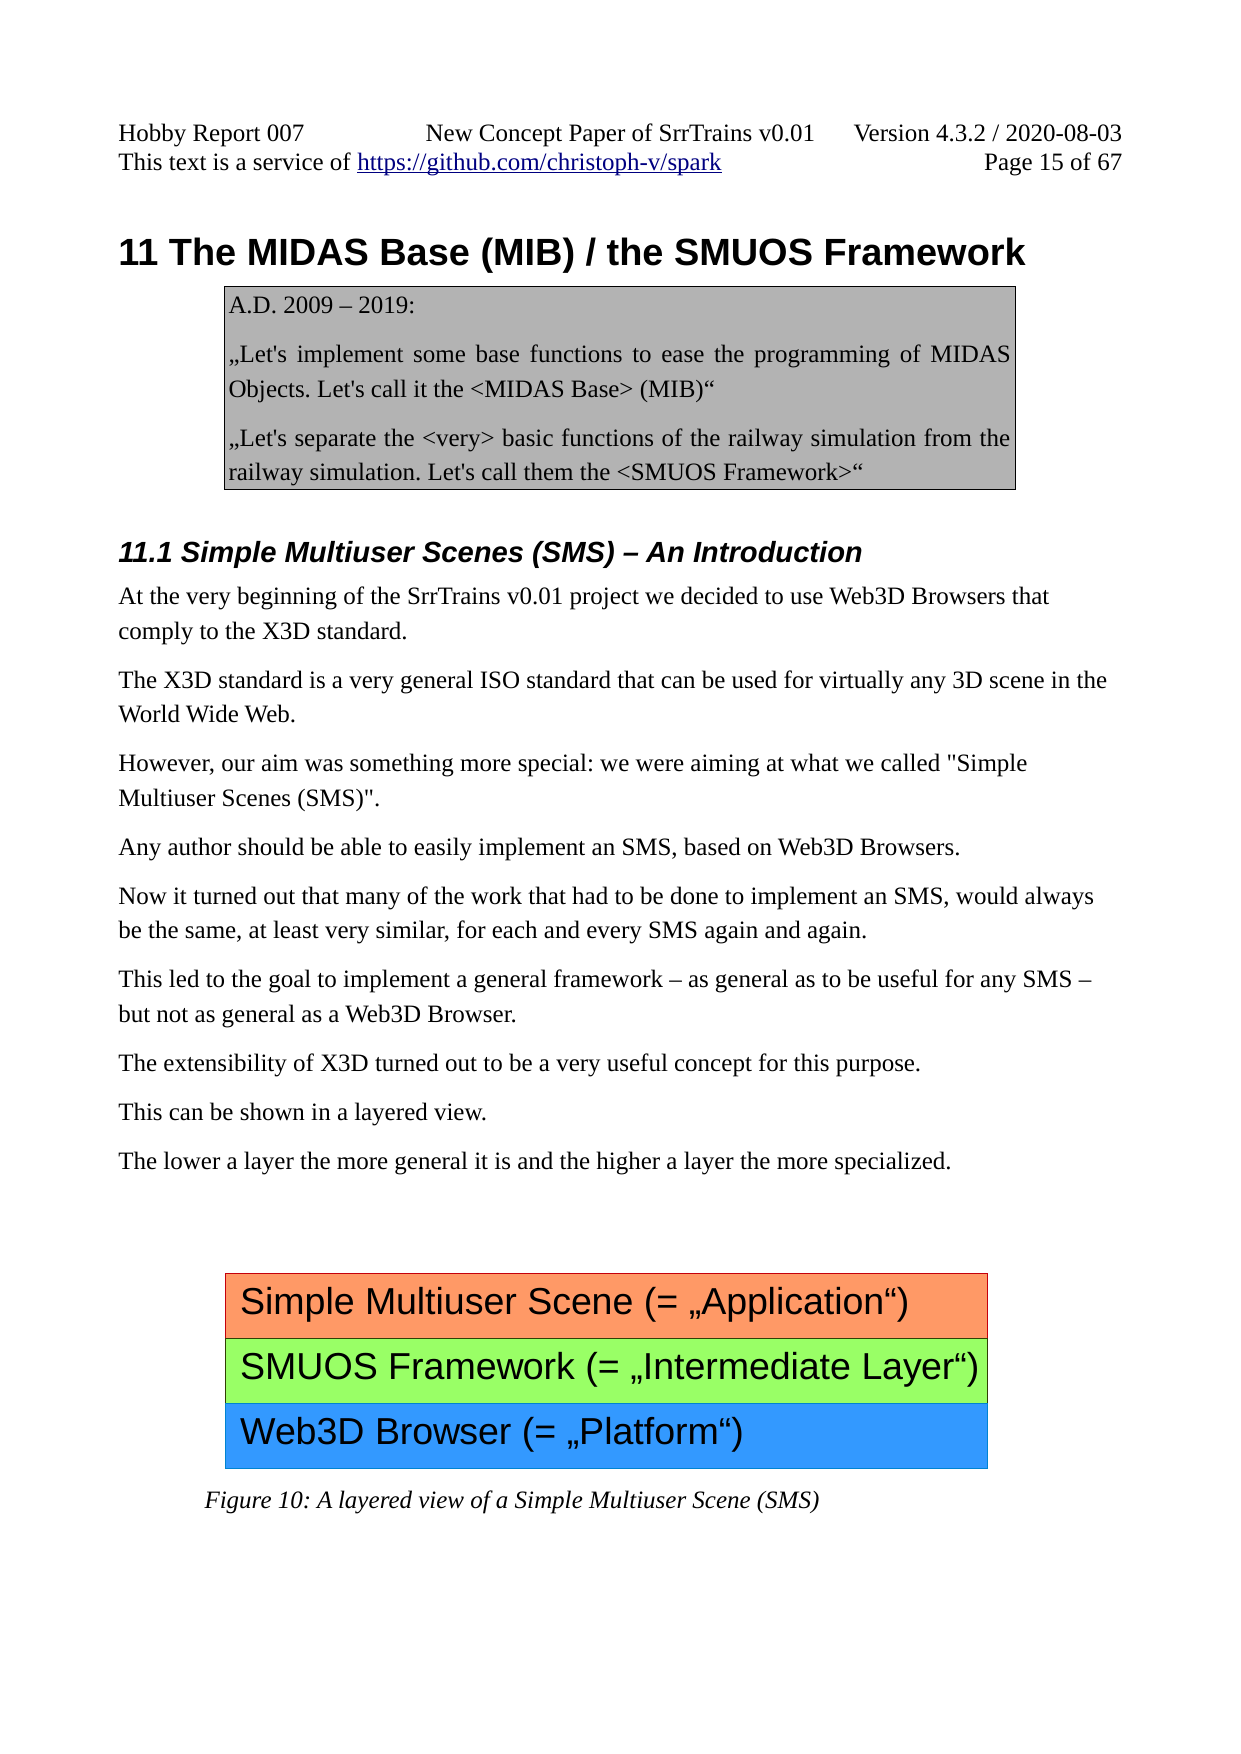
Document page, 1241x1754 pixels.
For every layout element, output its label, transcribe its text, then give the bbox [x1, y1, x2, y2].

text A.D. 2009 – 2019: [225, 287, 1015, 319]
text „Let's separate the <very> basic functions of the railway simulation from the railway simulation. Let's call them the <SMUOS Framework>“ [225, 419, 1015, 489]
text However, our aim was something more special: we were aiming at what we called "Simple Multiuser Scenes (SMS)". [118, 748, 1122, 812]
text Figure 10: A layered view of a Simple Multiuser Scene (SMS) [204, 1257, 1011, 1514]
text The lower a layer the more general it is and the higher a layer the more specialized. [118, 1146, 1122, 1175]
text Now it turned out that many of the work that had to be done to implement an SMS, would always be the same, at least very similar, for each and every SMS again and again. [118, 881, 1122, 944]
text At the very beginning of the SrrTrains v0.01 project we decided to use Web3D Browsers that comply to the X3D standard. [118, 581, 1122, 644]
text This can be shown in a layered view. [118, 1097, 1122, 1126]
text The X3D standard is a very general ISO standard that can be used for virtually any 3D scene in the World Wide Web. [118, 665, 1122, 728]
text The extensibility of X3D turned out to be a very useful concept for this purpose. [118, 1048, 1122, 1077]
subtitle 11 The MIDAS Base (MIB) / the SMUOS Framework [118, 230, 1122, 274]
text This led to the goal to implement a general framework – as general as to be useful for any SMS – but not as general as a Web3D Browser. [118, 964, 1122, 1028]
text Any author should be able to easily implement an SMS, based on Web3D Browsers. [118, 832, 1122, 861]
subtitle 11.1 Simple Multiuser Scenes (SMS) – An Introduction [118, 535, 1122, 569]
text „Let's implement some base functions to ease the programming of MIDAS Objects. Let's call it the <MIDAS Base> (MIB)“ [225, 335, 1015, 402]
